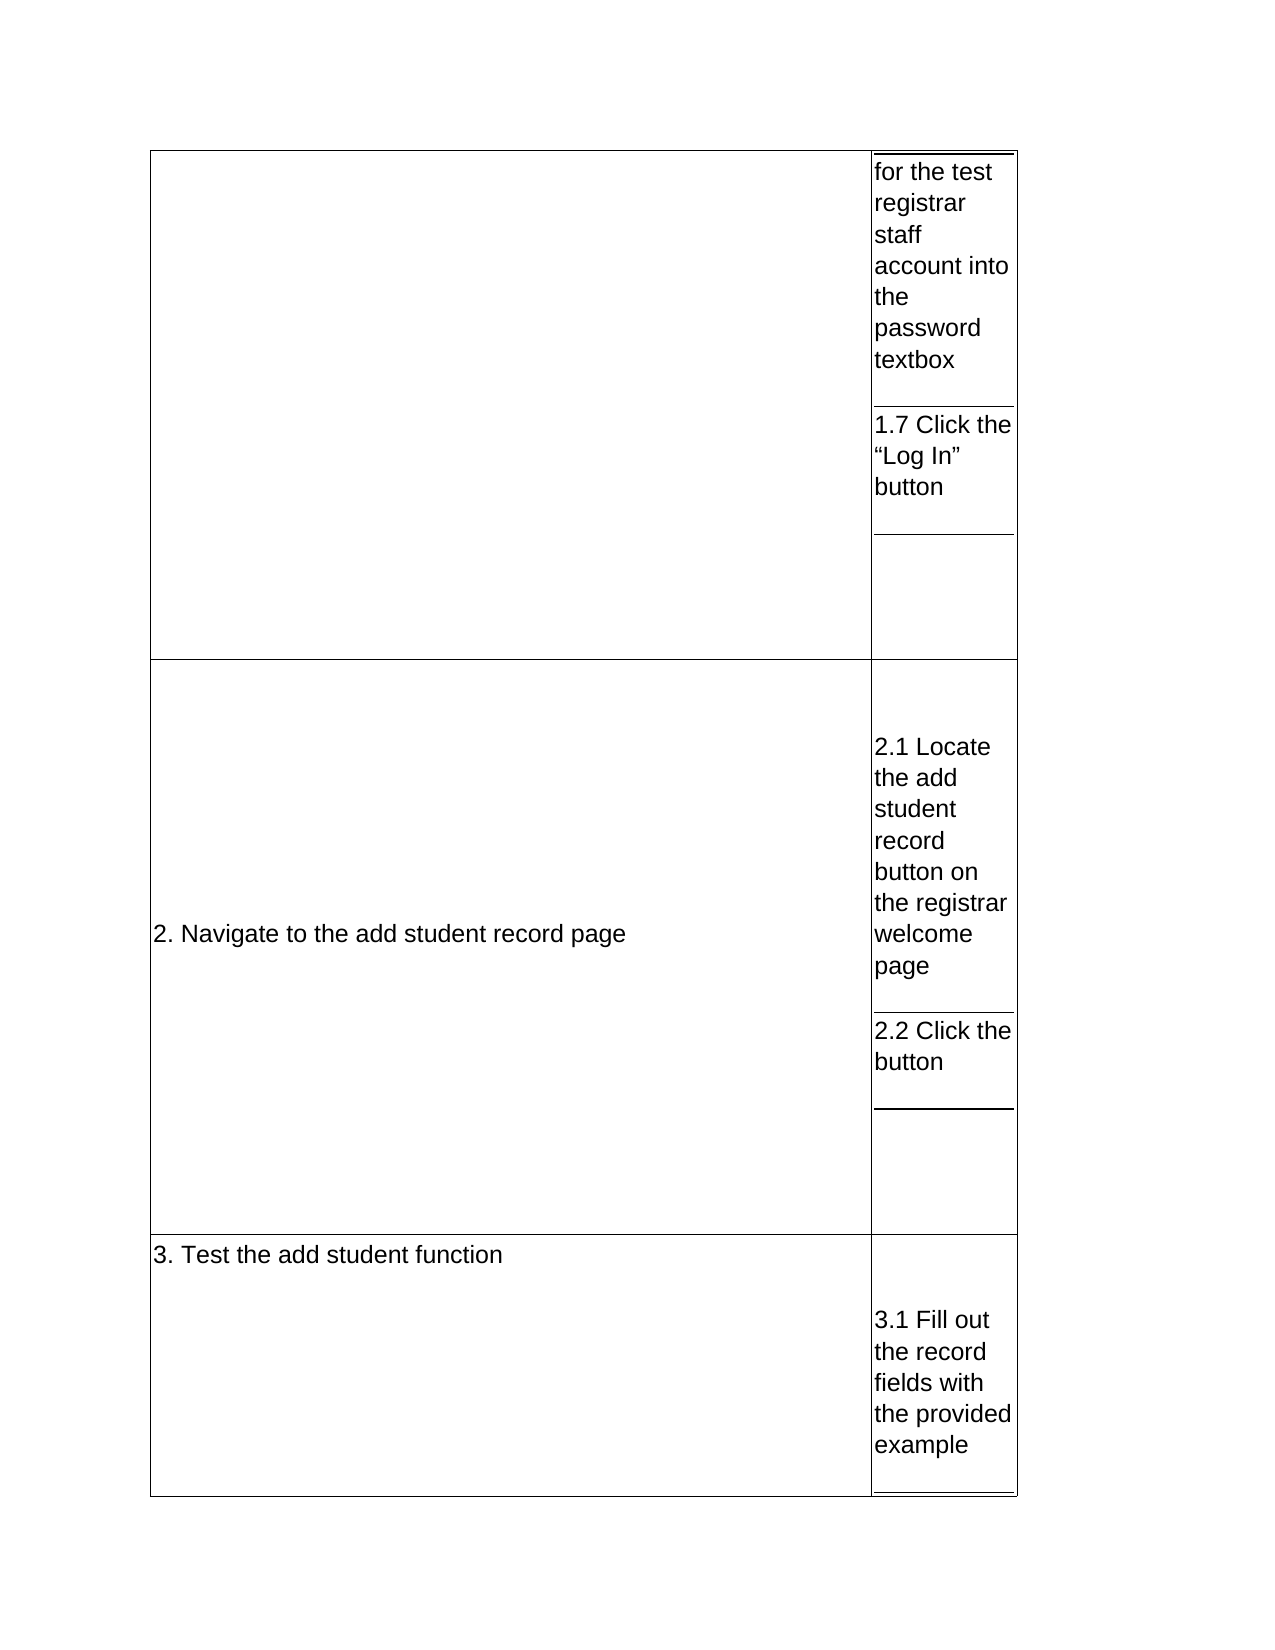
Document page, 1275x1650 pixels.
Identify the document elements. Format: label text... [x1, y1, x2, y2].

table_cell 2.2 Click the button [874, 1013, 1014, 1108]
table_header 2.1 Locate the add student record button on the registrar welcome page [874, 730, 1014, 1012]
table_cell 2. Navigate to the add student record page [151, 660, 871, 1234]
table_cell [872, 660, 1017, 1234]
table_cell for the test registrar staff account into the password textbox [874, 155, 1014, 406]
table_cell [874, 1110, 1014, 1171]
table_cell [872, 151, 1017, 659]
table_cell [874, 535, 1014, 596]
table_cell 1.7 Click the “Log In” button [874, 407, 1014, 533]
table_cell [151, 151, 871, 659]
table_header 3.1 Fill out the record fields with the provided example [874, 1303, 1014, 1491]
table_cell [872, 1235, 1017, 1496]
table_cell 3. Test the add student function [151, 1235, 871, 1496]
